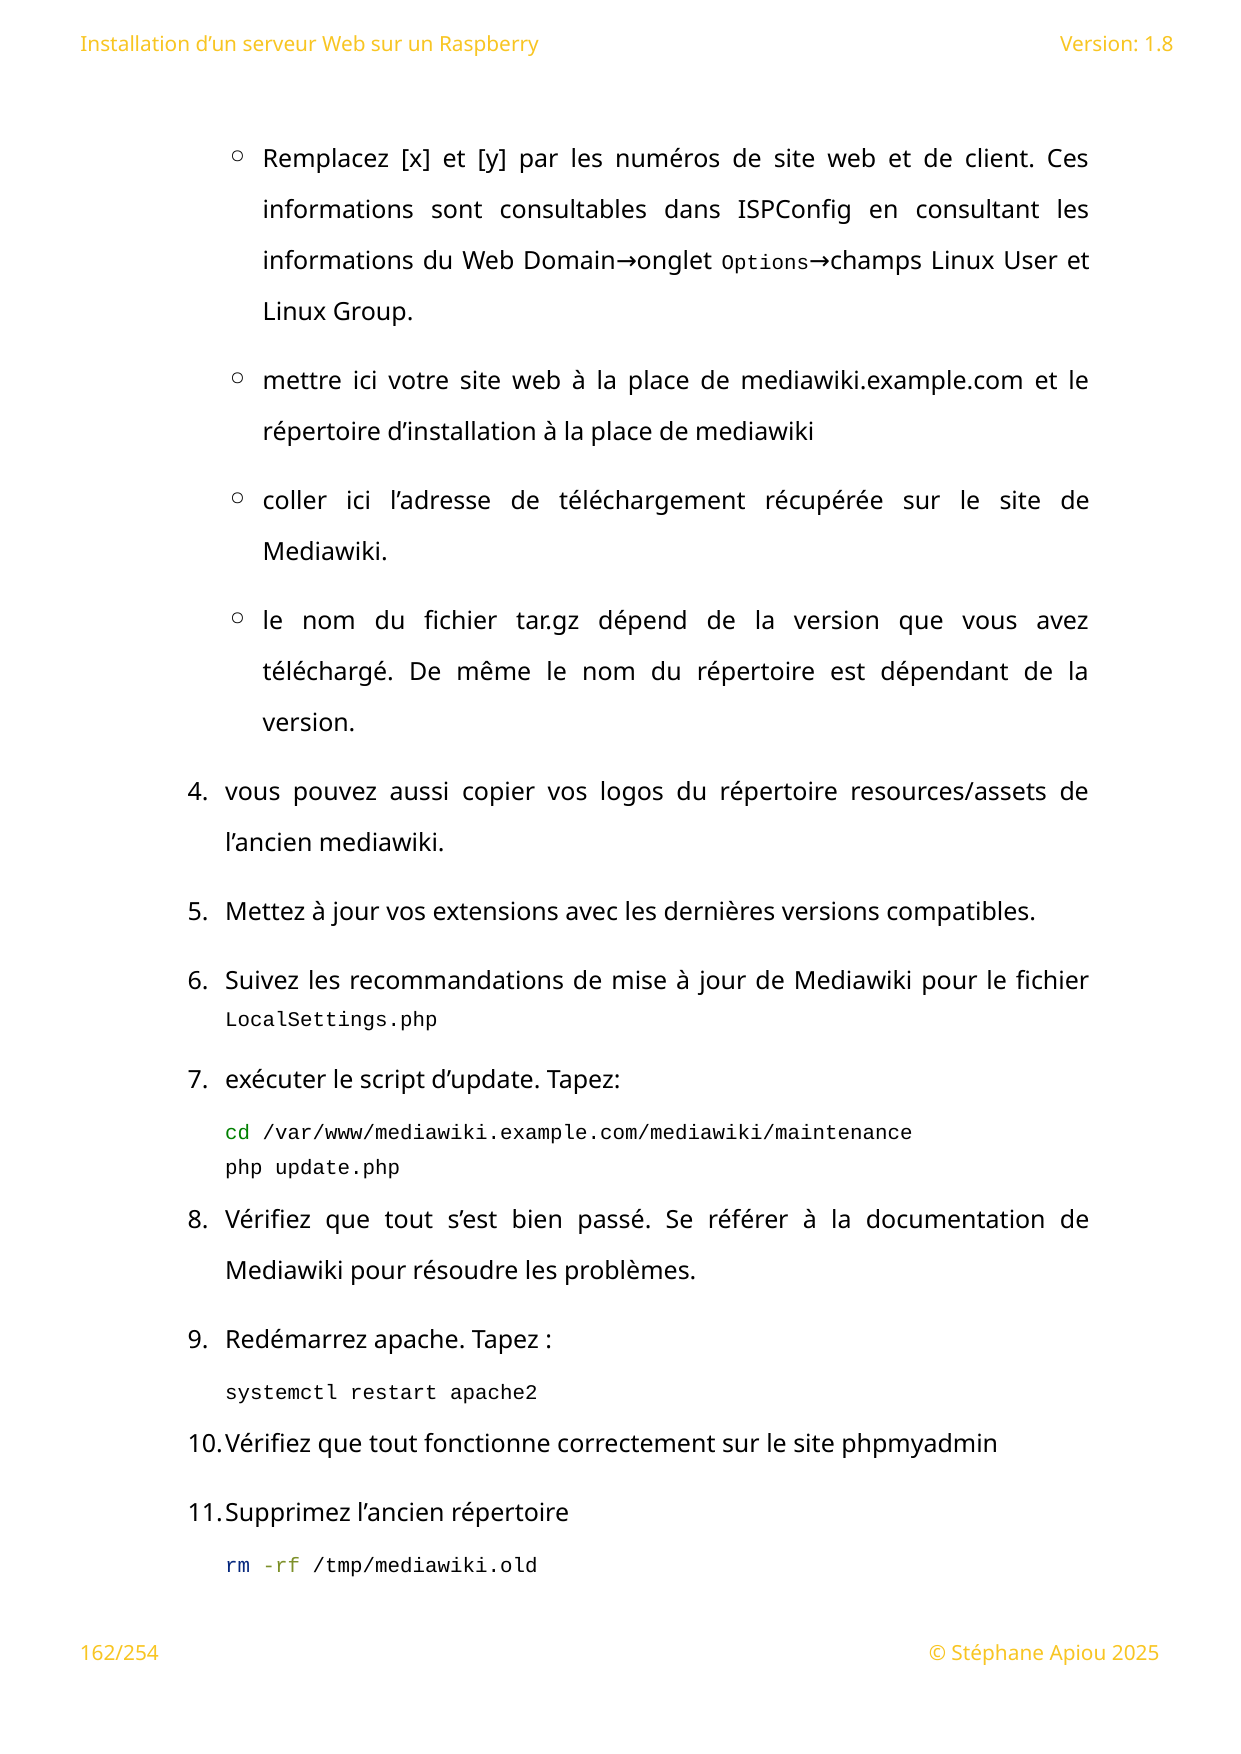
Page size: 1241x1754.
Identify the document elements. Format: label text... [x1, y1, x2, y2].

list le nom du fichier tar.gz dépend de la version que vous avez téléchargé. De même le nom du répertoire est dépendant de la version. [225, 603, 1090, 739]
list coller ici l’adresse de téléchargement récupérée sur le site de Mediawiki. [225, 483, 1090, 568]
list Redémarrez apache. Tapez : [187, 1322, 1090, 1356]
list vous pouvez aussi copier vos logos du répertoire resources/assets de l’ancien mediawiki. [187, 774, 1090, 859]
list Vérifiez que tout s’est bien passé. Se référer à la documentation de Mediawiki pour résoudre les problèmes. [187, 1202, 1090, 1287]
list Vérifiez que tout fonctionne correctement sur le site phpmyadmin [187, 1426, 1090, 1460]
list Suivez les recommandations de mise à jour de Mediawiki pour le fichier LocalSettings.php [187, 963, 1090, 1032]
list Remplacez [x] et [y] par les numéros de site web et de client. Ces informations sont consultables dans ISPConfig en consultant les informations du Web Domain→onglet Options→champs Linux User et Linux Group. [225, 141, 1090, 328]
list systemctl restart apache2 [187, 1382, 1090, 1405]
list rm -rf /tmp/mediawiki.old [187, 1555, 1090, 1579]
list cd /var/www/mediawiki.example.com/mediawiki/maintenance [187, 1122, 1090, 1146]
list php update.php [187, 1157, 1090, 1181]
list Mettez à jour vos extensions avec les dernières versions compatibles. [187, 894, 1090, 928]
list Supprimez l’ancien répertoire [187, 1495, 1090, 1529]
list exécuter le script d’update. Tapez: [187, 1062, 1090, 1096]
list mettre ici votre site web à la place de mediawiki.example.com et le répertoire d’installation à la place de mediawiki [225, 363, 1090, 448]
